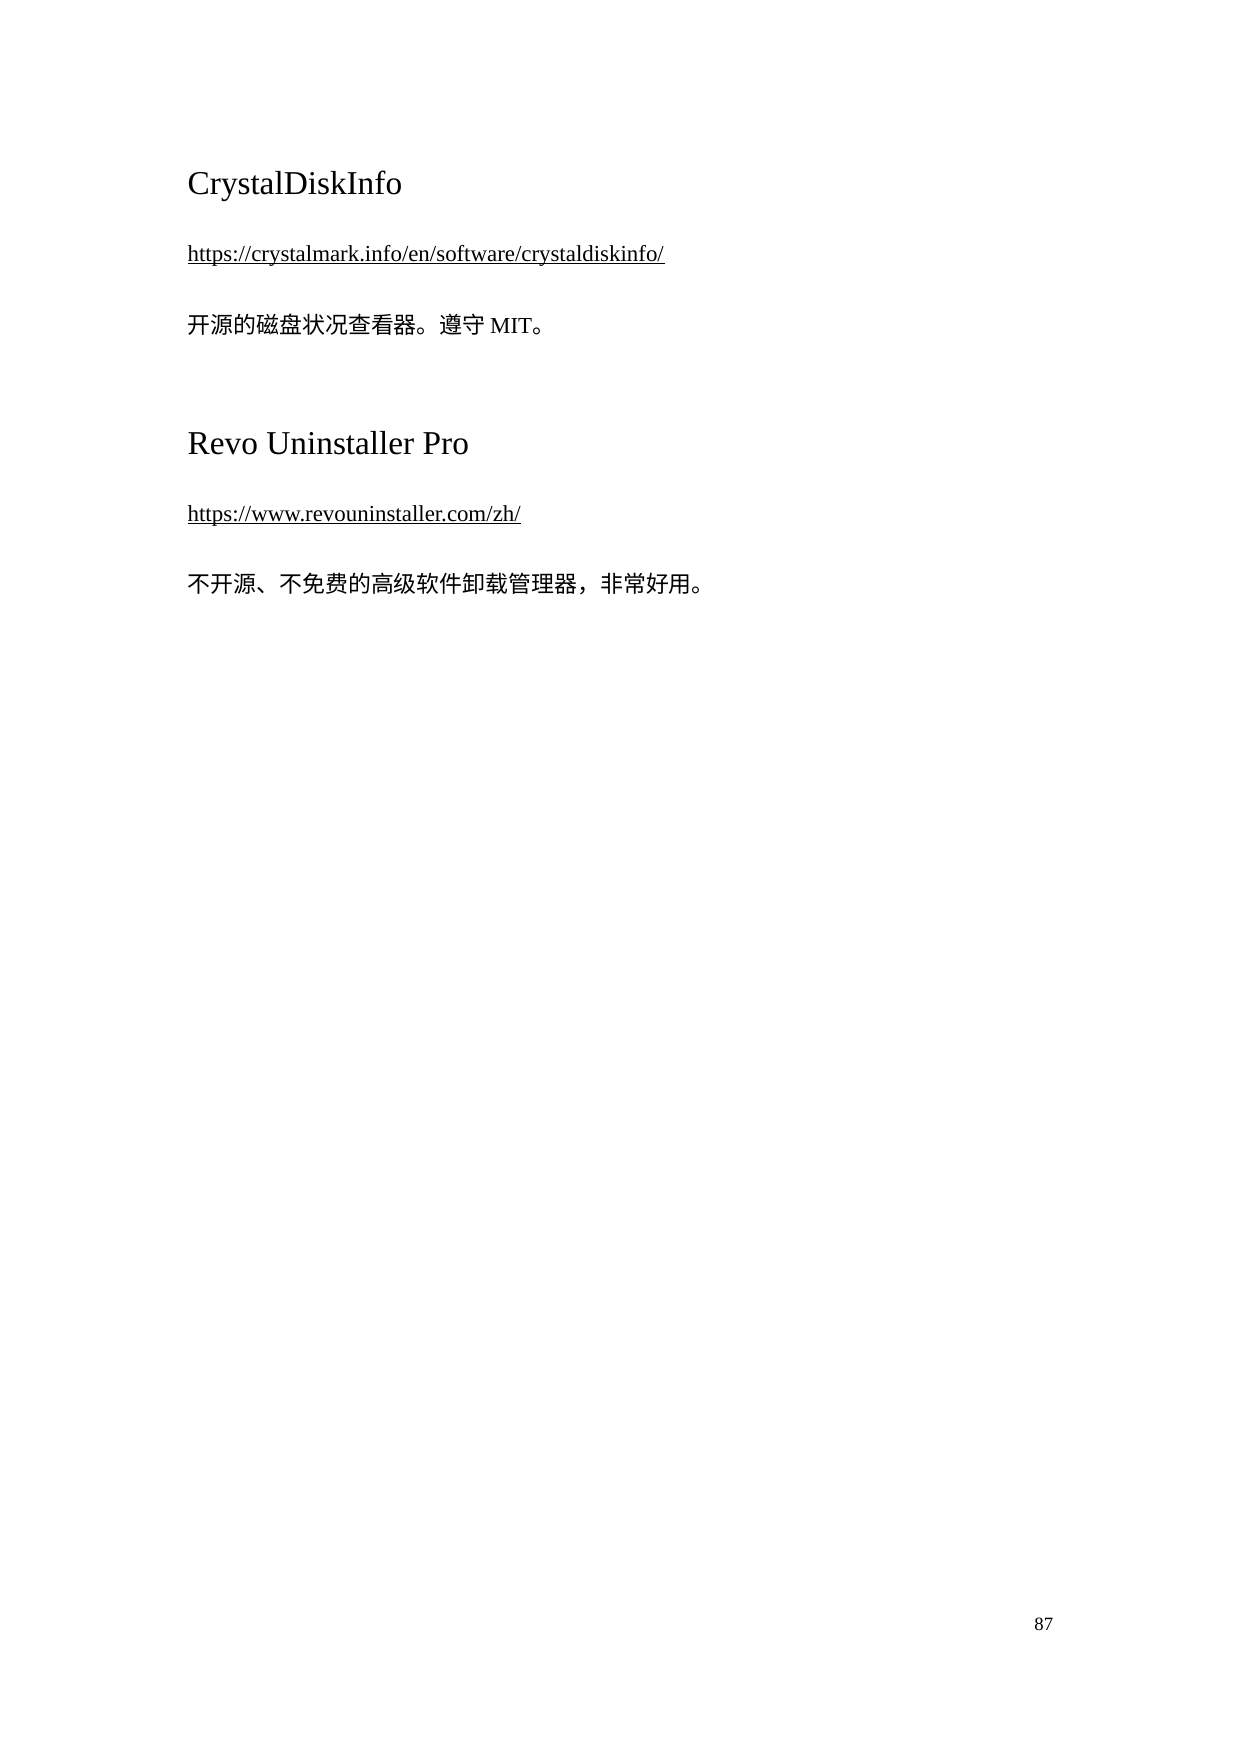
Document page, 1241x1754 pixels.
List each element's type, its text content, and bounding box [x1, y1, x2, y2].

text https://crystalmark.info/en/software/crystaldiskinfo/ [187, 237, 1053, 270]
subtitle CrystalDiskInfo [187, 150, 1053, 215]
text 开源的磁盘状况查看器。遵守MIT。 [187, 291, 1053, 356]
text 不开源、不免费的高级软件卸载管理器，非常好用。 [187, 550, 1053, 615]
subtitle Revo Uninstaller Pro [187, 410, 1053, 475]
text https://www.revouninstaller.com/zh/ [187, 497, 1053, 529]
